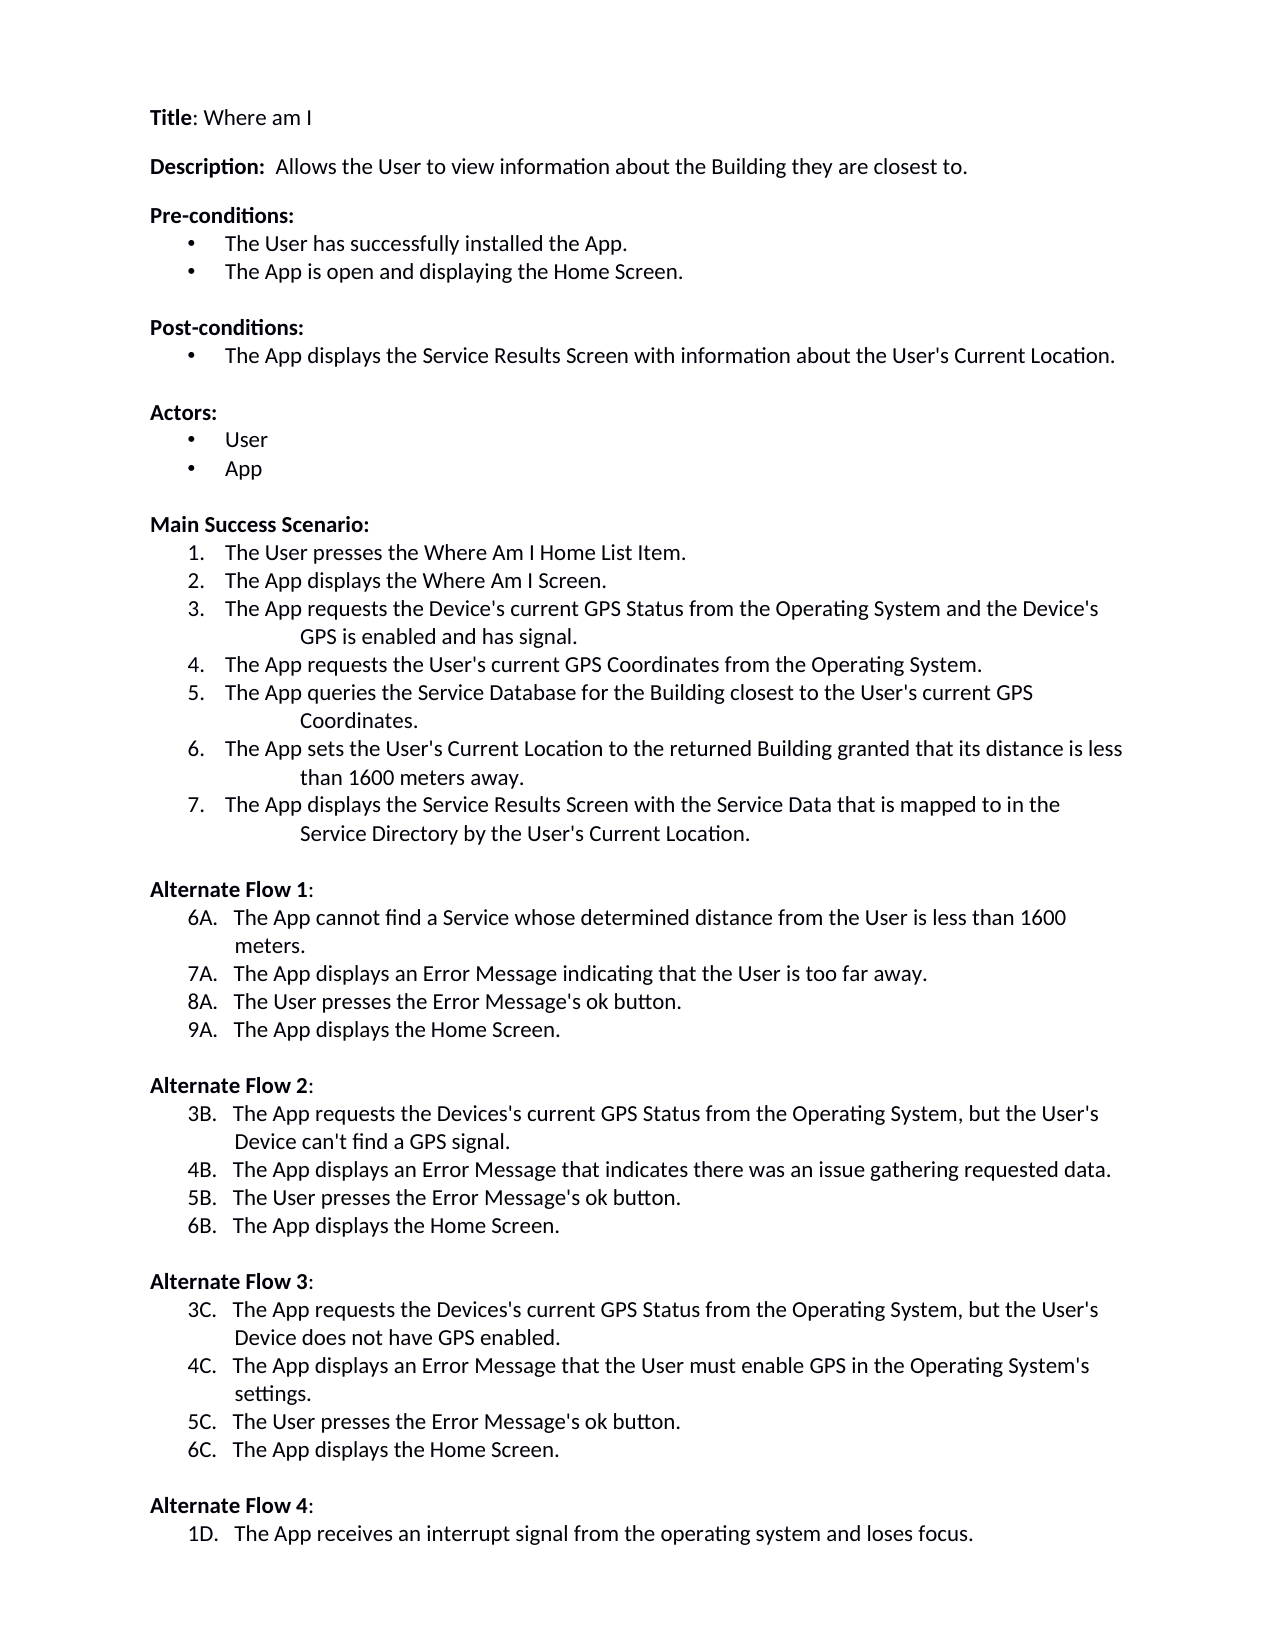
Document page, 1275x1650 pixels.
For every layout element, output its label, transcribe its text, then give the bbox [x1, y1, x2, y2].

list The App displays the Service Results Screen with the Service Data that is mapped to in the Service Directory by the User's Current Location. [187, 791, 1125, 847]
list The App queries the Service Database for the Building closest to the User's current GPS Coordinates. [187, 678, 1125, 734]
text 8A. The User presses the Error Message's ok button. [187, 987, 1125, 1015]
list The App is open and displaying the Home Screen. [187, 257, 1125, 285]
list The App displays the Where Am I Screen. [187, 566, 1125, 594]
text 5C. The User presses the Error Message's ok button. [187, 1407, 1125, 1435]
text Description: Allows the User to view information about the Building they are closest to. [150, 152, 1125, 180]
text Main Success Scenario: [150, 510, 1125, 538]
text 9A. The App displays the Home Screen. [187, 1015, 1125, 1043]
text Alternate Flow 4: [150, 1491, 1125, 1519]
list User [187, 426, 1125, 454]
list The User presses the Where Am I Home List Item. [187, 538, 1125, 566]
text 7A. The App displays an Error Message indicating that the User is too far away. [187, 959, 1125, 987]
text 4C. The App displays an Error Message that the User must enable GPS in the Operating System's settings. [187, 1351, 1125, 1407]
list The User has successfully installed the App. [187, 229, 1125, 257]
text 5B. The User presses the Error Message's ok button. [187, 1183, 1125, 1211]
text Post-conditions: [150, 313, 1125, 342]
text Alternate Flow 1: [150, 875, 1125, 903]
list App [187, 454, 1125, 482]
text Alternate Flow 3: [150, 1267, 1125, 1295]
text Actors: [150, 398, 1125, 426]
text 1D. The App receives an interrupt signal from the operating system and loses focus. [187, 1519, 1125, 1547]
text 4B. The App displays an Error Message that indicates there was an issue gathering requested data. [187, 1155, 1125, 1183]
text Alternate Flow 2: [150, 1071, 1125, 1099]
text 3C. The App requests the Devices's current GPS Status from the Operating System, but the User's Device does not have GPS enabled. [187, 1295, 1125, 1351]
text 6C. The App displays the Home Screen. [187, 1435, 1125, 1463]
text Pre-conditions: [150, 201, 1125, 229]
list The App sets the User's Current Location to the returned Building granted that its distance is less than 1600 meters away. [187, 734, 1125, 791]
text 6A. The App cannot find a Service whose determined distance from the User is less than 1600 meters. [187, 903, 1125, 959]
list The App requests the Device's current GPS Status from the Operating System and the Device's GPS is enabled and has signal. [187, 594, 1125, 651]
text 3B. The App requests the Devices's current GPS Status from the Operating System, but the User's Device can't find a GPS signal. [187, 1099, 1125, 1155]
list The App displays the Service Results Screen with information about the User's Current Location. [187, 342, 1125, 369]
text 6B. The App displays the Home Screen. [187, 1211, 1125, 1239]
text Title: Where am I [150, 103, 1125, 131]
list The App requests the User's current GPS Coordinates from the Operating System. [187, 651, 1125, 678]
